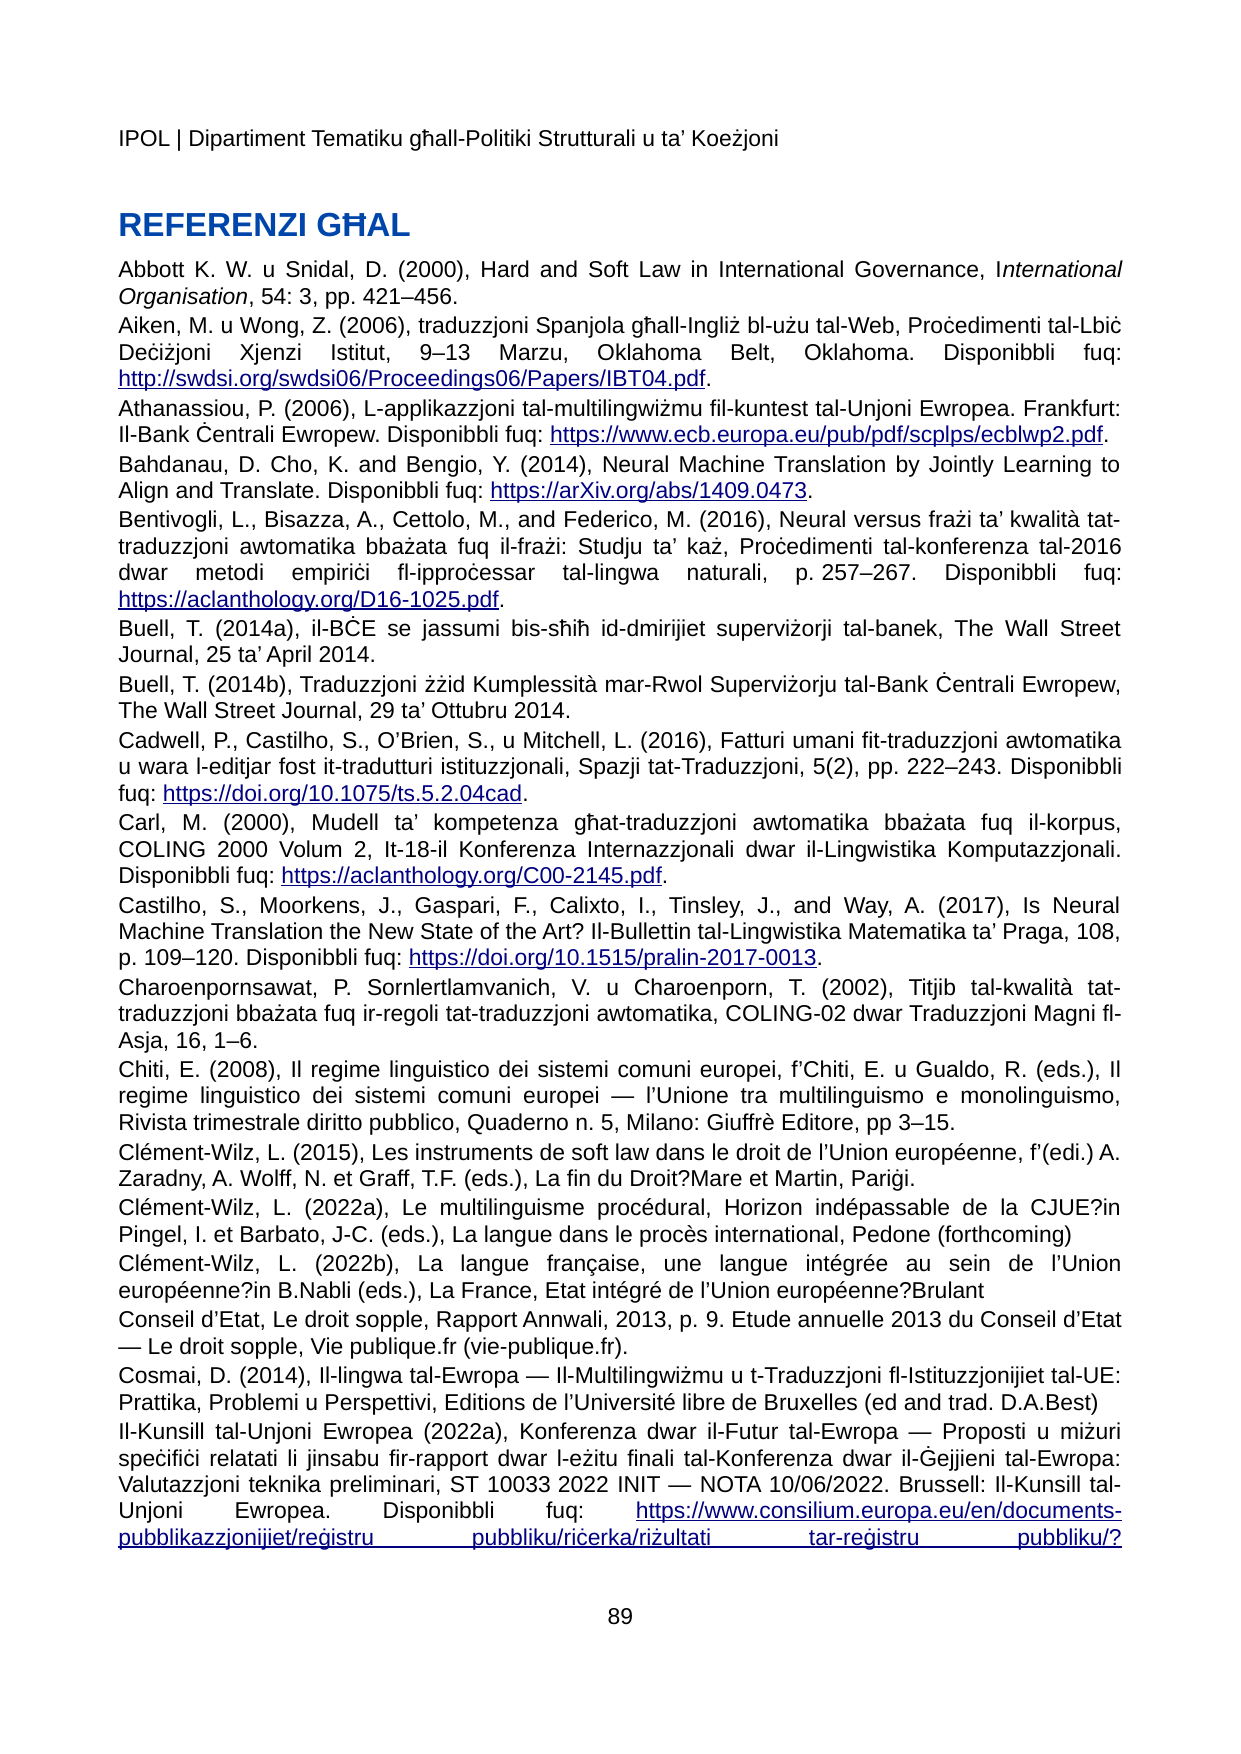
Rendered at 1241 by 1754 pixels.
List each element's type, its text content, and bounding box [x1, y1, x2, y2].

text Clément-Wilz, L. (2022b), La langue française, une langue intégrée au sein de l’Union européenne?in B.Nabli (eds.), La France, Etat intégré de l’Union européenne?Brulant [118, 1250, 1122, 1303]
text Chiti, E. (2008), Il regime linguistico dei sistemi comuni europei, f’Chiti, E. u Gualdo, R. (eds.), Il regime linguistico dei sistemi comuni europei — l’Unione tra multilinguismo e monolinguismo, Rivista trimestrale diritto pubblico, Quaderno n. 5, Milano: Giuffrè Editore, pp 3–15. [118, 1056, 1122, 1135]
text Conseil d’Etat, Le droit sopple, Rapport Annwali, 2013, p. 9. Etude annuelle 2013 du Conseil d’Etat — Le droit sopple, Vie publique.fr (vie-publique.fr). [118, 1306, 1122, 1359]
text Aiken, M. u Wong, Z. (2006), traduzzjoni Spanjola għall-Ingliż bl-użu tal-Web, Proċedimenti tal-Lbiċ Deċiżjoni Xjenzi Istitut, 9–13 Marzu, Oklahoma Belt, Oklahoma. Disponibbli fuq: http://swdsi.org/swdsi06/Proceedings06/Papers/IBT04.pdf. [118, 312, 1122, 391]
subtitle REFERENZI GĦAL [118, 205, 1122, 244]
text Bentivogli, L., Bisazza, A., Cettolo, M., and Federico, M. (2016), Neural versus frażi ta’ kwalità tat-traduzzjoni awtomatika bbażata fuq il-frażi: Studju ta’ każ, Proċedimenti tal-konferenza tal-2016 dwar metodi empiriċi fl-ipproċessar tal-lingwa naturali, p. 257–267. Disponibbli fuq: https://aclanthology.org/D16-1025.pdf. [118, 506, 1122, 612]
text Charoenpornsawat, P. Sornlertlamvanich, V. u Charoenporn, T. (2002), Titjib tal-kwalità tat-traduzzjoni bbażata fuq ir-regoli tat-traduzzjoni awtomatika, COLING-02 dwar Traduzzjoni Magni fl-Asja, 16, 1–6. [118, 974, 1122, 1053]
text Clément-Wilz, L. (2015), Les instruments de soft law dans le droit de l’Union européenne, f’(edi.) A. Zaradny, A. Wolff, N. et Graff, T.F. (eds.), La fin du Droit?Mare et Martin, Pariġi. [118, 1138, 1122, 1191]
text Abbott K. W. u Snidal, D. (2000), Hard and Soft Law in International Governance, International Organisation, 54: 3, pp. 421–456. [118, 256, 1122, 309]
text Carl, M. (2000), Mudell ta’ kompetenza għat-traduzzjoni awtomatika bbażata fuq il-korpus, COLING 2000 Volum 2, It-18-il Konferenza Internazzjonali dwar il-Lingwistika Komputazzjonali. Disponibbli fuq: https://aclanthology.org/C00-2145.pdf. [118, 809, 1122, 888]
text Buell, T. (2014b), Traduzzjoni żżid Kumplessità mar-Rwol Superviżorju tal-Bank Ċentrali Ewropew, The Wall Street Journal, 29 ta’ Ottubru 2014. [118, 671, 1122, 724]
text Bahdanau, D. Cho, K. and Bengio, Y. (2014), Neural Machine Translation by Jointly Learning to Align and Translate. Disponibbli fuq: https://arXiv.org/abs/1409.0473. [118, 451, 1122, 503]
text Buell, T. (2014a), il-BĊE se jassumi bis-sħiħ id-dmirijiet superviżorji tal-banek, The Wall Street Journal, 25 ta’ April 2014. [118, 615, 1122, 668]
text Il-Kunsill tal-Unjoni Ewropea (2022a), Konferenza dwar il-Futur tal-Ewropa — Proposti u miżuri speċifiċi relatati li jinsabu fir-rapport dwar l-eżitu finali tal-Konferenza dwar il-Ġejjieni tal-Ewropa: Valutazzjoni teknika preliminari, ST 10033 2022 INIT — NOTA 10/06/2022. Brussell: Il-Kunsill tal-Unjoni Ewropea. Disponibbli fuq: https://www.consilium.europa.eu/en/documents- pubblikazzjonijiet/reġistru pubbliku/riċerka/riżultati tar-reġistru pubbliku/? [118, 1418, 1122, 1546]
text Athanassiou, P. (2006), L-applikazzjoni tal-multilingwiżmu fil-kuntest tal-Unjoni Ewropea. Frankfurt: Il-Bank Ċentrali Ewropew. Disponibbli fuq: https://www.ecb.europa.eu/pub/pdf/scplps/ecblwp2.pdf. [118, 394, 1122, 447]
text Castilho, S., Moorkens, J., Gaspari, F., Calixto, I., Tinsley, J., and Way, A. (2017), Is Neural Machine Translation the New State of the Art? Il-Bullettin tal-Lingwistika Matematika ta’ Praga, 108, p. 109–120. Disponibbli fuq: https://doi.org/10.1515/pralin-2017-0013. [118, 892, 1122, 971]
text Clément-Wilz, L. (2022a), Le multilinguisme procédural, Horizon indépassable de la CJUE?in Pingel, I. et Barbato, J-C. (eds.), La langue dans le procès international, Pedone (forthcoming) [118, 1194, 1122, 1247]
text Cadwell, P., Castilho, S., O’Brien, S., u Mitchell, L. (2016), Fatturi umani fit-traduzzjoni awtomatika u wara l-editjar fost it-tradutturi istituzzjonali, Spazji tat-Traduzzjoni, 5(2), pp. 222–243. Disponibbli fuq: https://doi.org/10.1075/ts.5.2.04cad. [118, 727, 1122, 806]
text Cosmai, D. (2014), Il-lingwa tal-Ewropa — Il-Multilingwiżmu u t-Traduzzjoni fl-Istituzzjonijiet tal-UE: Prattika, Problemi u Perspettivi, Editions de l’Université libre de Bruxelles (ed and trad. D.A.Best) [118, 1362, 1122, 1415]
